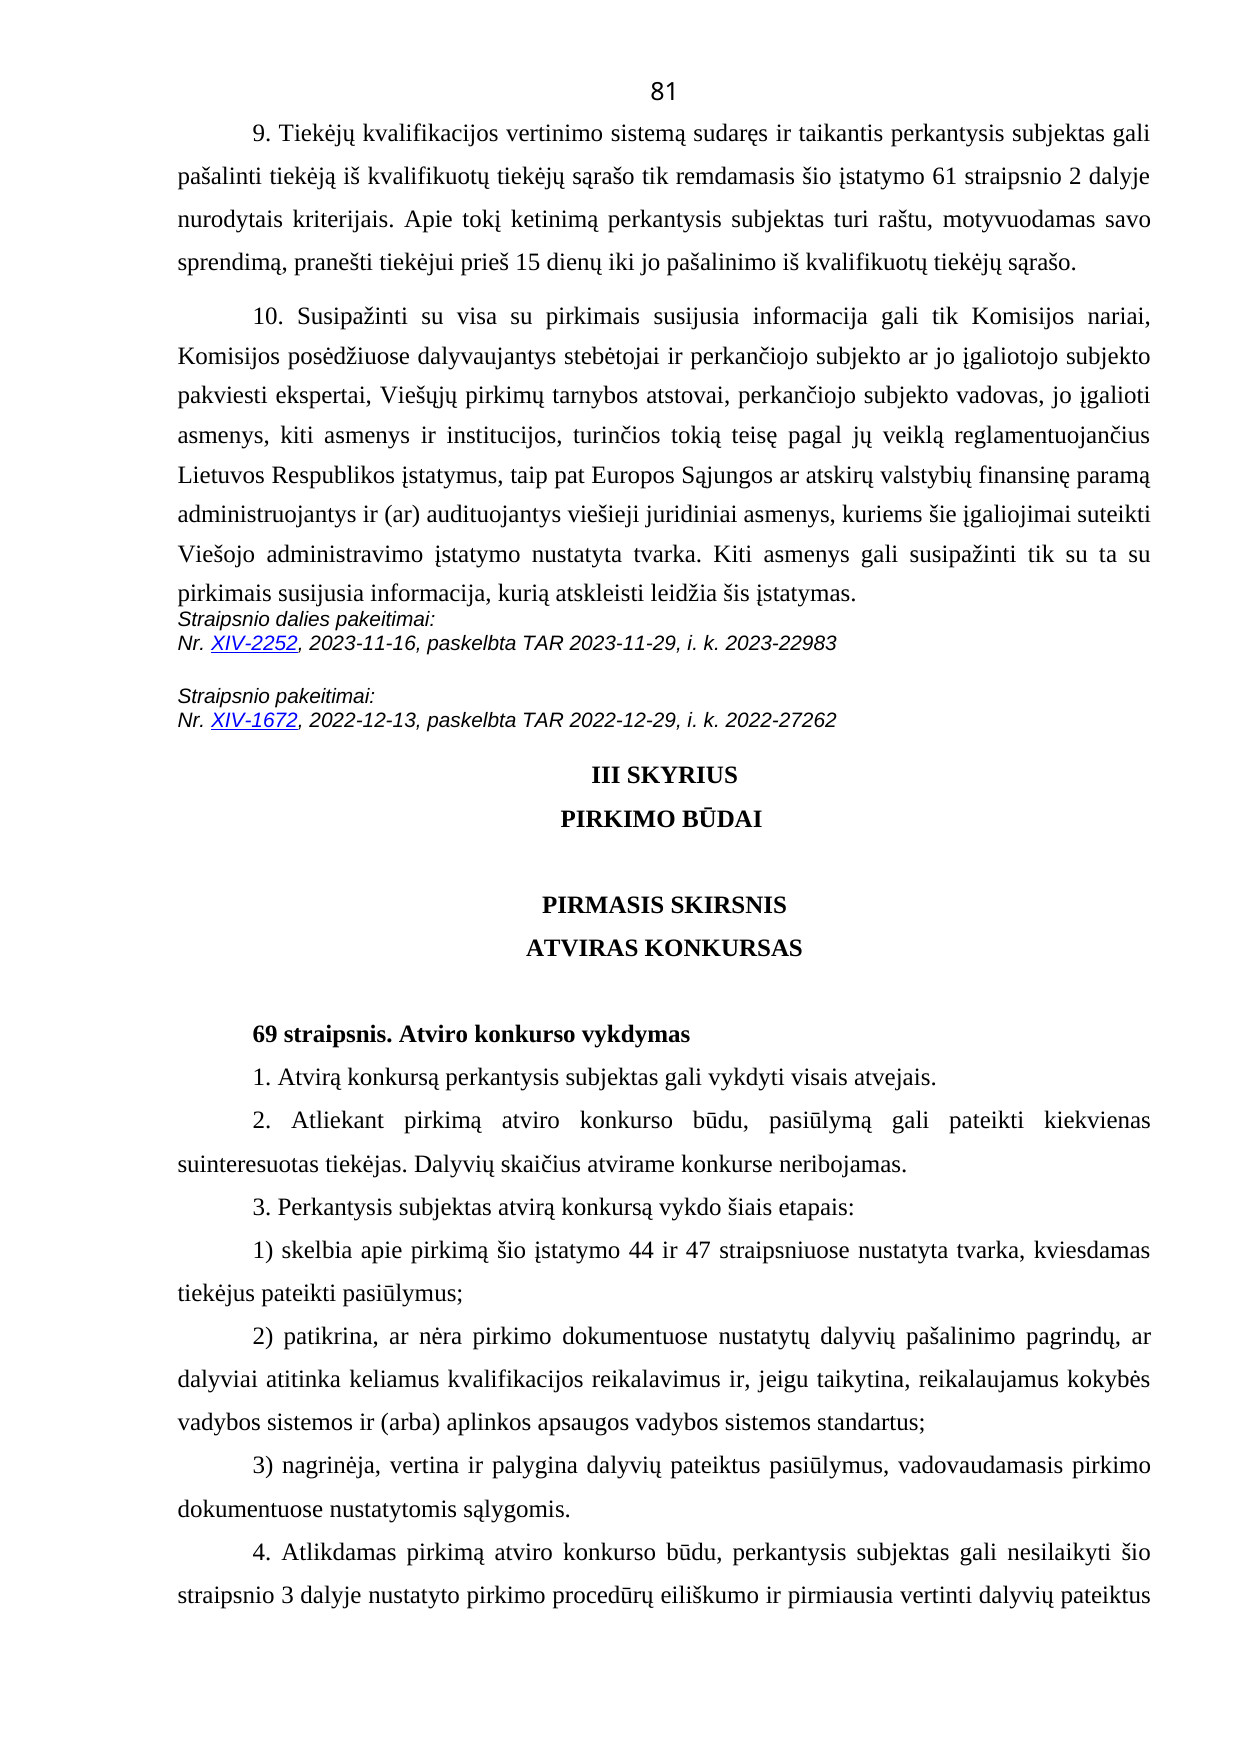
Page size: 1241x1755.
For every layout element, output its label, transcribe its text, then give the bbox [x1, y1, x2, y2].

text Nr. XIV-1672, 2022-12-13, paskelbta TAR 2022-12-29, i. k. 2022-27262 [177, 708, 1152, 732]
text Straipsnio dalies pakeitimai: [177, 607, 1152, 631]
text Nr. XIV-2252, 2023-11-16, paskelbta TAR 2023-11-29, i. k. 2023-22983 [177, 631, 1152, 655]
text 3. Perkantysis subjektas atvirą konkursą vykdo šiais etapais: [177, 1192, 1152, 1221]
text 69 straipsnis. Atviro konkurso vykdymas [177, 1019, 1152, 1048]
text 2) patikrina, ar nėra pirkimo dokumentuose nustatytų dalyvių pašalinimo pagrindų, ar dalyviai atitinka keliamus kvalifikacijos reikalavimus ir, jeigu taikytina, reikalaujamus kokybės vadybos sistemos ir (arba) aplinkos apsaugos vadybos sistemos standartus; [177, 1321, 1152, 1436]
text PIRKIMO BŪDAI [177, 804, 1152, 832]
text PIRMASIS SKIRSNIS [177, 890, 1152, 919]
text 10. Susipažinti su visa su pirkimais susijusia informacija gali tik Komisijos nariai, Komisijos posėdžiuose dalyvaujantys stebėtojai ir perkančiojo subjekto ar jo įgaliotojo subjekto pakviesti ekspertai, Viešųjų pirkimų tarnybos atstovai, perkančiojo subjekto vadovas, jo įgalioti asmenys, kiti asmenys ir institucijos, turinčios tokią teisę pagal jų veiklą reglamentuojančius Lietuvos Respublikos įstatymus, taip pat Europos Sąjungos ar atskirų valstybių finansinę paramą administruojantys ir (ar) audituojantys viešieji juridiniai asmenys, kuriems šie įgaliojimai suteikti Viešojo administravimo įstatymo nustatyta tvarka. Kiti asmenys gali susipažinti tik su ta su pirkimais susijusia informacija, kurią atskleisti leidžia šis įstatymas. [177, 291, 1152, 607]
text 1) skelbia apie pirkimą šio įstatymo 44 ir 47 straipsniuose nustatyta tvarka, kviesdamas tiekėjus pateikti pasiūlymus; [177, 1235, 1152, 1307]
text 1. Atvirą konkursą perkantysis subjektas gali vykdyti visais atvejais. [177, 1062, 1152, 1091]
text III SKYRIUS [177, 761, 1152, 789]
text ATVIRAS KONKURSAS [177, 933, 1152, 962]
text Straipsnio pakeitimai: [177, 684, 1152, 708]
text 3) nagrinėja, vertina ir palygina dalyvių pateiktus pasiūlymus, vadovaudamasis pirkimo dokumentuose nustatytomis sąlygomis. [177, 1451, 1152, 1522]
text 9. Tiekėjų kvalifikacijos vertinimo sistemą sudaręs ir taikantis perkantysis subjektas gali pašalinti tiekėją iš kvalifikuotų tiekėjų sąrašo tik remdamasis šio įstatymo 61 straipsnio 2 dalyje nurodytais kriterijais. Apie tokį ketinimą perkantysis subjektas turi raštu, motyvuodamas savo sprendimą, pranešti tiekėjui prieš 15 dienų iki jo pašalinimo iš kvalifikuotų tiekėjų sąrašo. [177, 118, 1152, 276]
text 4. Atlikdamas pirkimą atviro konkurso būdu, perkantysis subjektas gali nesilaikyti šio straipsnio 3 dalyje nustatyto pirkimo procedūrų eiliškumo ir pirmiausia vertinti dalyvių pateiktus [177, 1537, 1152, 1609]
text 2. Atliekant pirkimą atviro konkurso būdu, pasiūlymą gali pateikti kiekvienas suinteresuotas tiekėjas. Dalyvių skaičius atvirame konkurse neribojamas. [177, 1106, 1152, 1177]
